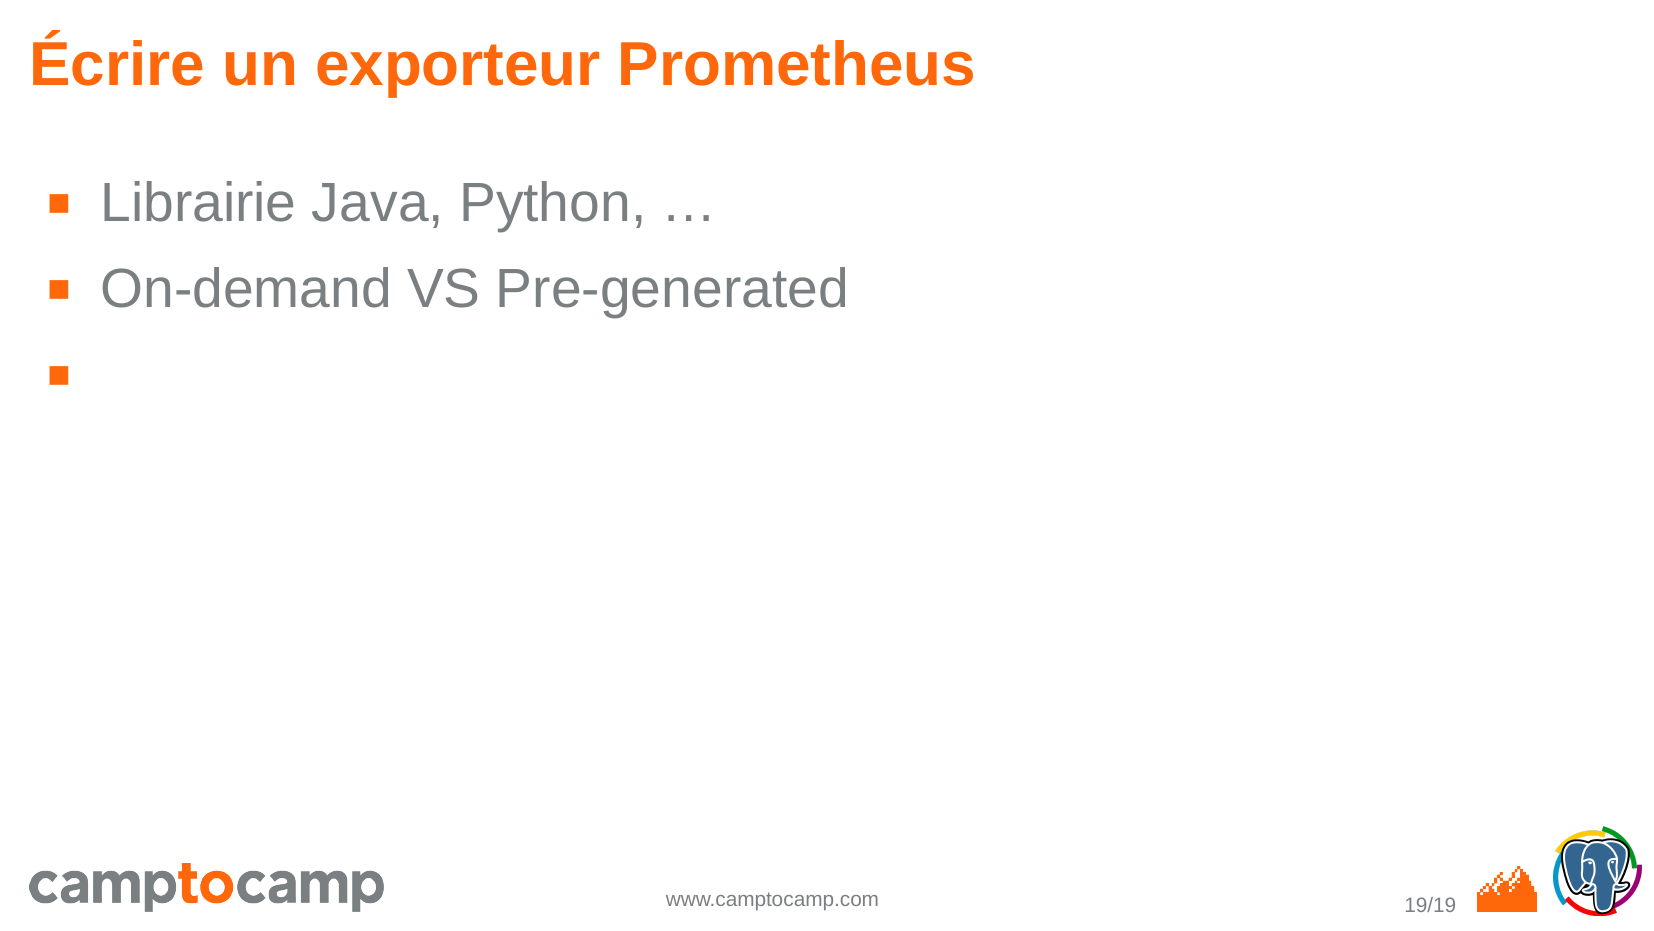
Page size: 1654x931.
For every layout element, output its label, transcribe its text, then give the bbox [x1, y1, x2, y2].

list Librairie Java, Python, … On-demand VS Pre-generated [29, 171, 1625, 827]
picture [1477, 866, 1537, 912]
picture [29, 863, 384, 912]
title Écrire un exporteur Prometheus [29, 29, 1625, 156]
picture [1553, 826, 1642, 916]
